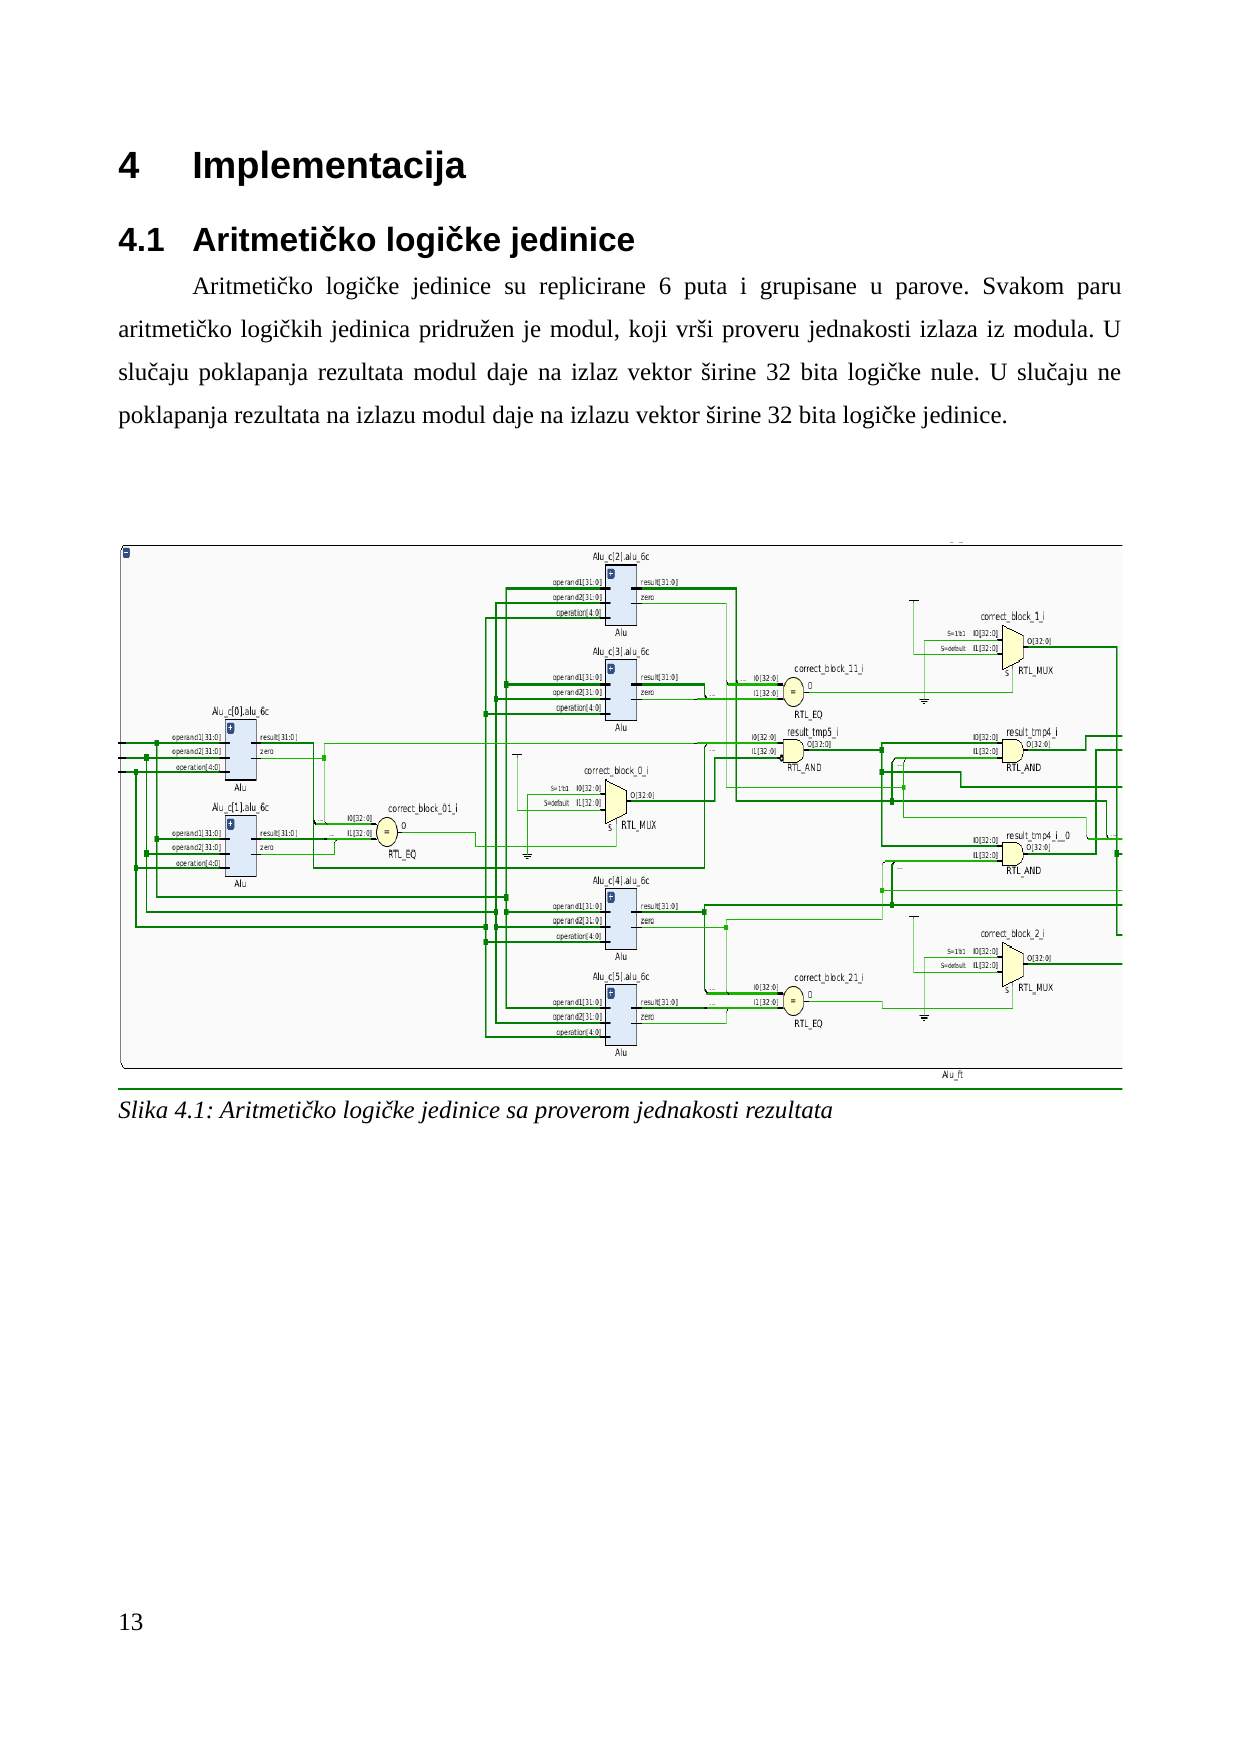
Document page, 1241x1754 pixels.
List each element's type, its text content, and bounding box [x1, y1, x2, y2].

subtitle Implementacija [118, 143, 1122, 187]
text Slika 4.1: Aritmetičko logičke jedinice sa proverom jednakosti rezultata [118, 1090, 1122, 1124]
subtitle Aritmetičko logičke jedinice [118, 220, 1122, 259]
picture [118, 542, 1123, 1090]
text Aritmetičko logičke jedinice su replicirane 6 puta i grupisane u parove. Svakom paru aritmetičko logičkih jedinica pridružen je modul, koji vrši proveru jednakosti izlaza iz modula. U slučaju poklapanja rezultata modul daje na izlaz vektor širine 32 bita logičke nule. U slučaju ne poklapanja rezultata na izlazu modul daje na izlazu vektor širine 32 bita logičke jedinice. [118, 271, 1122, 429]
